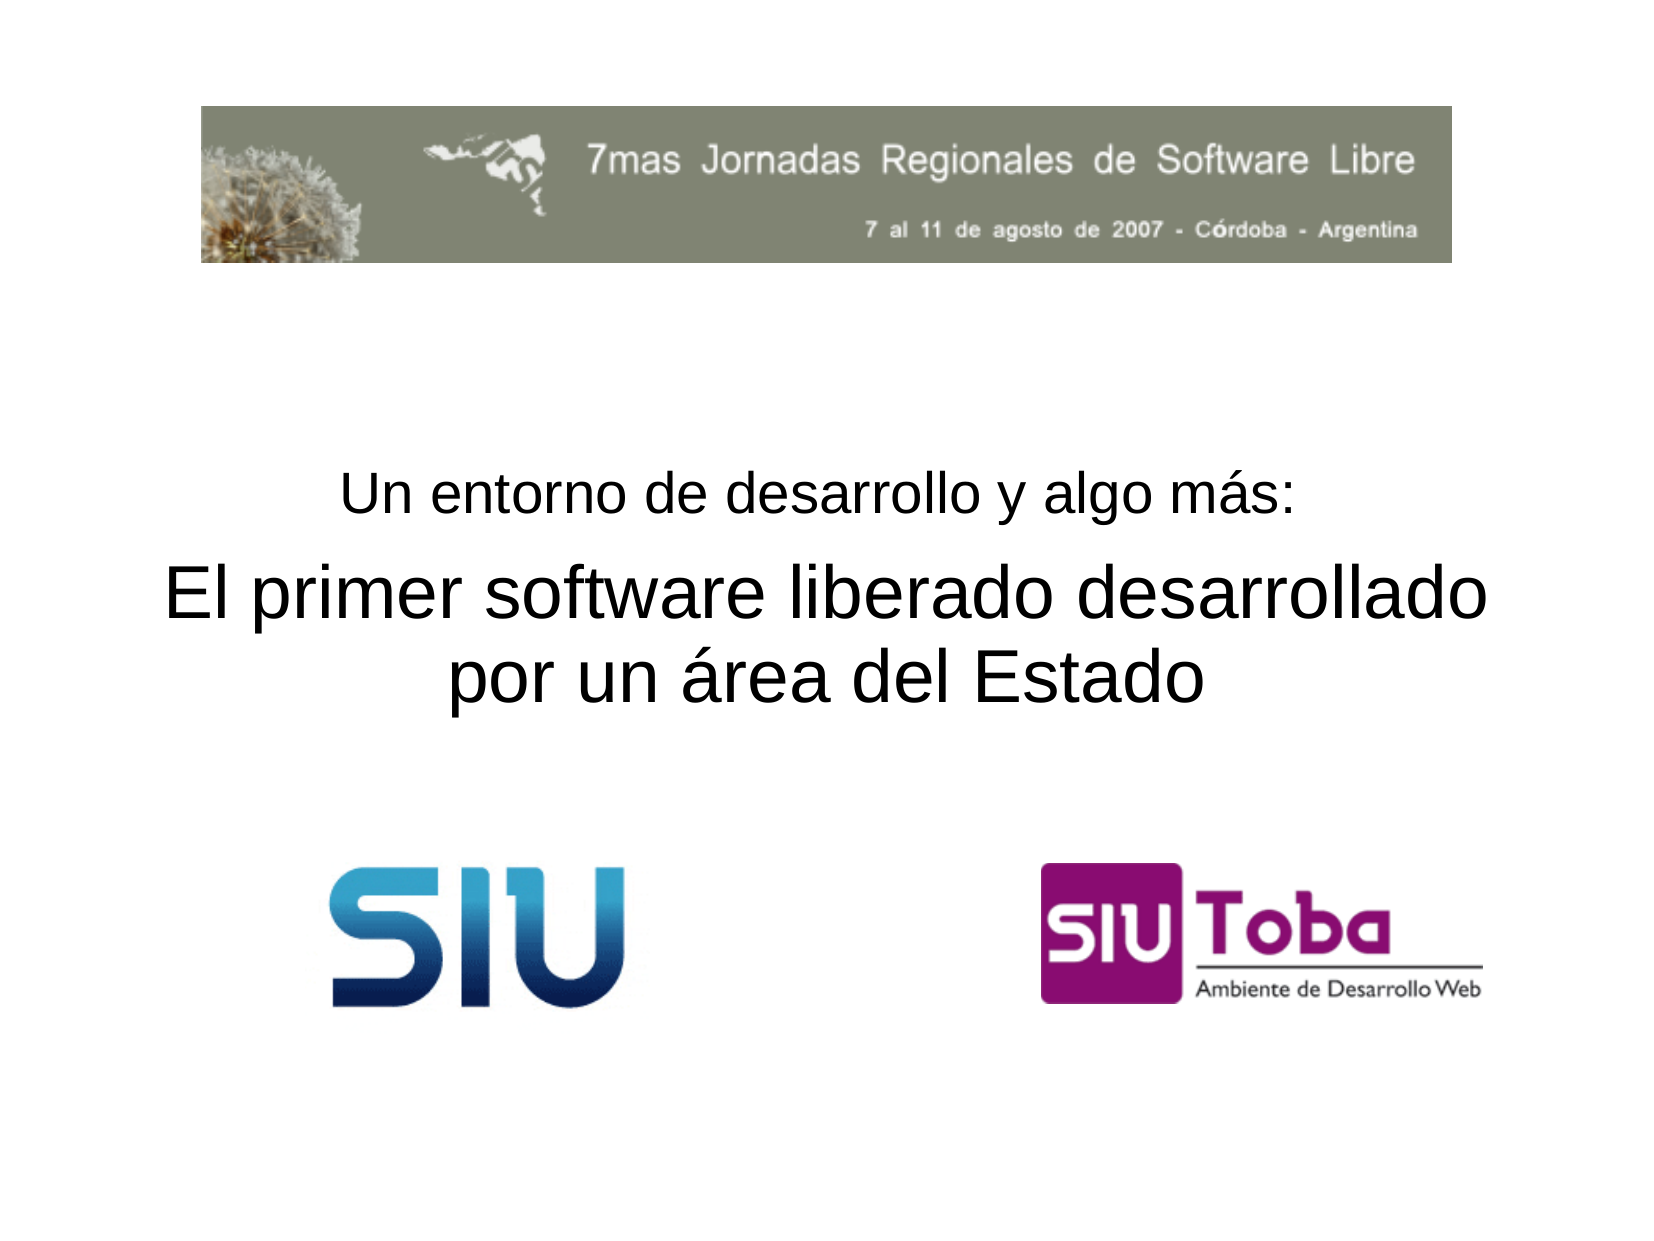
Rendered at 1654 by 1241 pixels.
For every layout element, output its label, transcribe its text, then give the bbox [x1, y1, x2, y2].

picture [305, 836, 650, 1034]
text_box Un entorno de desarrollo y algo más: El primer software liberado desarrollado por un área del Estado [133, 453, 1521, 839]
picture [201, 106, 1452, 263]
picture [1041, 863, 1483, 1004]
